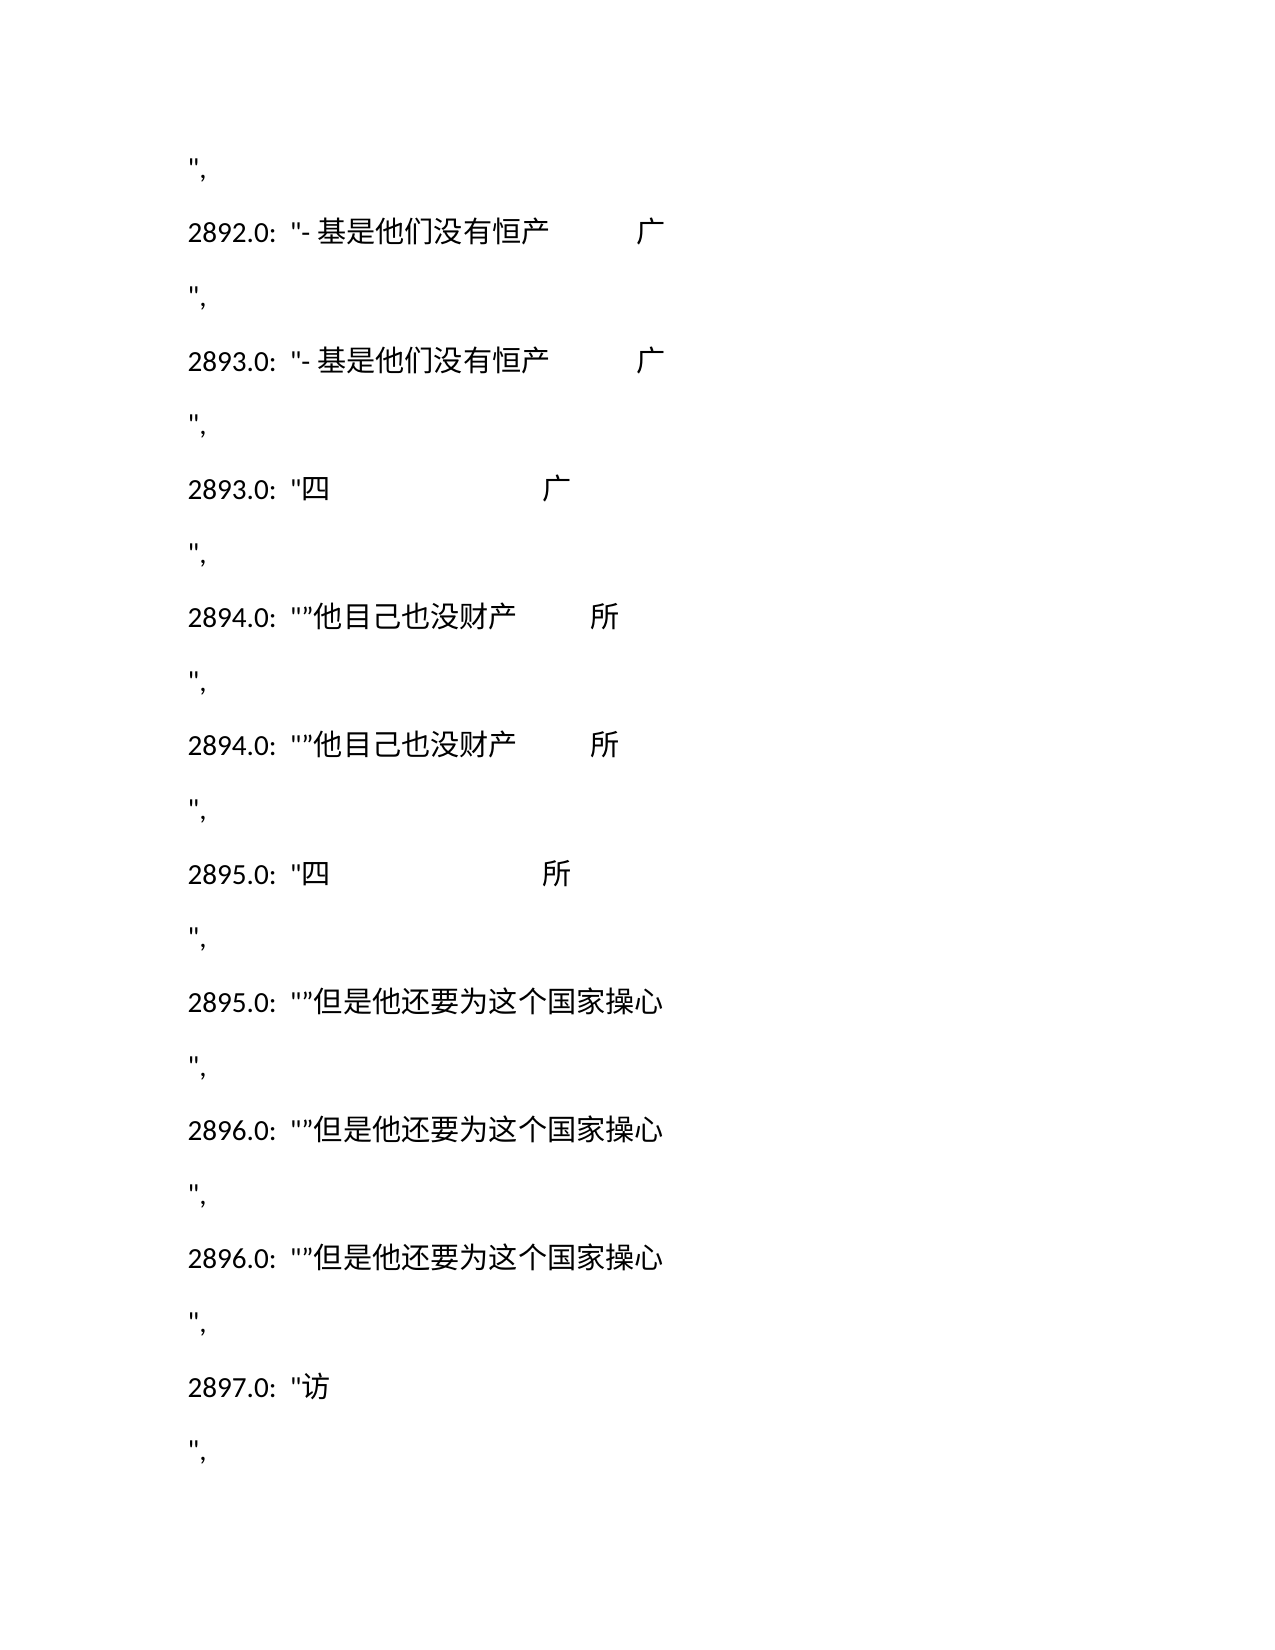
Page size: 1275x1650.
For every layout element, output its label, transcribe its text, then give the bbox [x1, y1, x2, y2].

text ", [187, 1432, 1087, 1468]
text ", [187, 150, 1087, 186]
text ", [187, 663, 1087, 698]
text ", [187, 791, 1087, 827]
text ", [187, 919, 1087, 955]
text 2893.0: "四 广 [187, 468, 1087, 508]
text 2896.0: "”但是他还要为这个国家操心 [187, 1238, 1087, 1277]
text 2896.0: "”但是他还要为这个国家操心 [187, 1109, 1087, 1149]
text ", [187, 406, 1087, 442]
text ", [187, 1048, 1087, 1083]
text ", [187, 278, 1087, 314]
text 2894.0: "”他目己也没财产 所 [187, 725, 1087, 764]
text 2894.0: "”他目己也没财产 所 [187, 596, 1087, 636]
text 2897.0: "访 [187, 1366, 1087, 1406]
text ", [187, 535, 1087, 570]
text 2895.0: "”但是他还要为这个国家操心 [187, 981, 1087, 1021]
text 2893.0: "- 基是他们没有恒产 广 [187, 340, 1087, 380]
text ", [187, 1304, 1087, 1340]
text ", [187, 1176, 1087, 1211]
text 2892.0: "- 基是他们没有恒产 广 [187, 212, 1087, 251]
text 2895.0: "四 所 [187, 853, 1087, 893]
